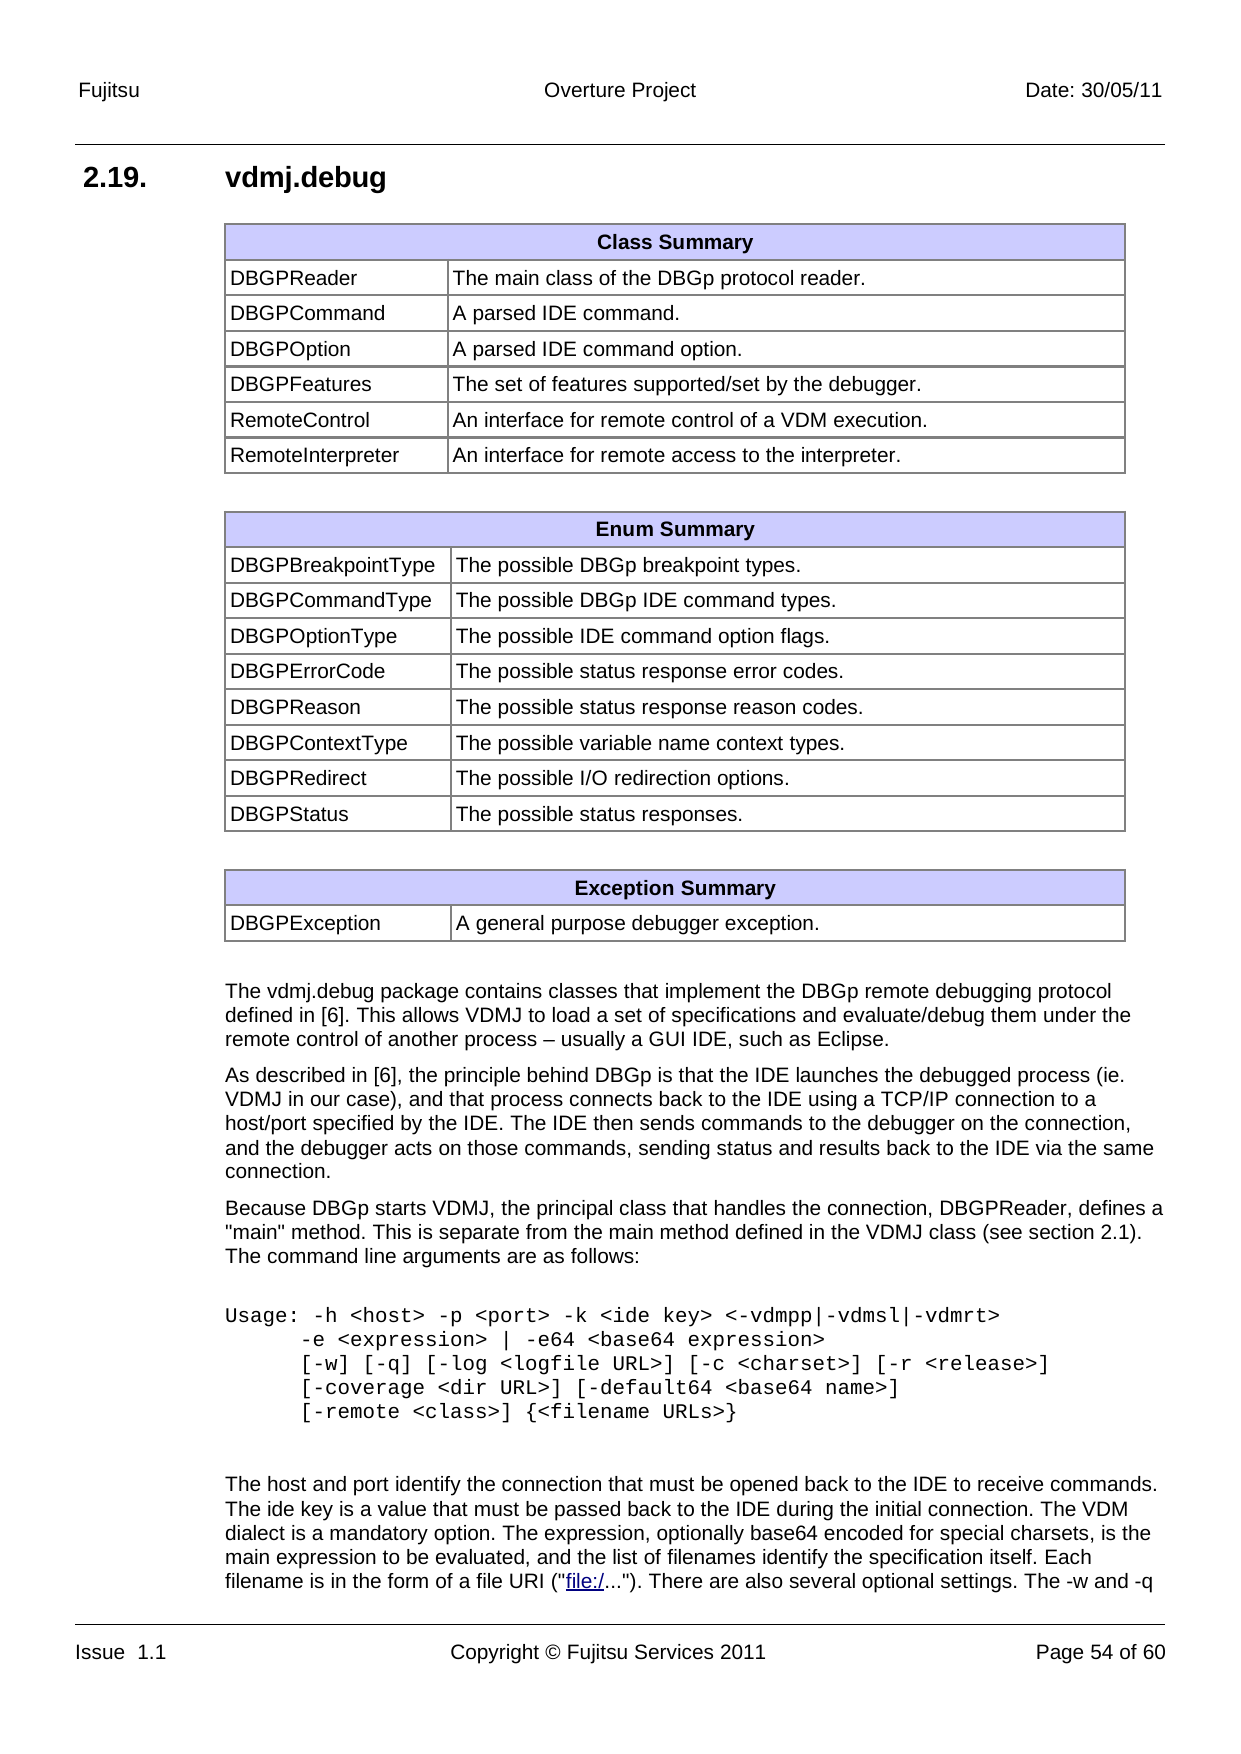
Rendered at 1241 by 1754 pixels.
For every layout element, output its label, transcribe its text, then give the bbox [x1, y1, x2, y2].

table_cell DBGPReason [226, 690, 450, 724]
table_cell The set of features supported/set by the debugger. [449, 368, 1124, 401]
text The vdmj.debug package contains classes that implement the DBGp remote debugging protocol defined in [6]. This allows VDMJ to load a set of specifications and evaluate/debug them under the remote control of another process – usually a GUI IDE, such as Eclipse. [225, 978, 1165, 1051]
text [-remote <class>] {<filename URLs>} [225, 1401, 1165, 1424]
table_cell The possible status responses. [452, 797, 1124, 830]
table_cell A parsed IDE command. [449, 296, 1124, 330]
table_cell The possible DBGp breakpoint types. [452, 548, 1124, 582]
table_cell The main class of the DBGp protocol reader. [449, 261, 1124, 294]
table_cell A parsed IDE command option. [449, 332, 1124, 365]
table_cell DBGPRedirect [226, 761, 450, 795]
table_cell The possible status response error codes. [452, 655, 1124, 688]
text -e <expression> | -e64 <base64 expression> [225, 1329, 1165, 1353]
text As described in [6], the principle behind DBGp is that the IDE launches the debugged process (ie. VDMJ in our case), and that process connects back to the IDE using a TCP/IP connection to a host/port specified by the IDE. The IDE then sends commands to the debugger on the connection, and the debugger acts on those commands, sending status and results back to the IDE via the same connection. [225, 1063, 1165, 1183]
table_cell RemoteInterpreter [226, 439, 447, 472]
table_cell DBGPCommand [226, 296, 447, 330]
table_header Exception Summary [226, 871, 1124, 904]
table_cell The possible I/O redirection options. [452, 761, 1124, 795]
text Because DBGp starts VDMJ, the principal class that handles the connection, DBGPReader, defines a "main" method. This is separate from the main method defined in the VDMJ class (see section 2.1). The command line arguments are as follows: [225, 1196, 1165, 1268]
table_cell The possible DBGp IDE command types. [452, 584, 1124, 617]
table_cell DBGPContextType [226, 726, 450, 759]
table_cell DBGPOption [226, 332, 447, 365]
table_header Class Summary [226, 225, 1124, 259]
table_cell RemoteControl [226, 403, 447, 436]
table_cell An interface for remote control of a VDM execution. [449, 403, 1124, 436]
table_cell DBGPFeatures [226, 368, 447, 401]
subtitle vdmj.debug [75, 160, 1165, 193]
table_cell The possible status response reason codes. [452, 690, 1124, 724]
table_cell DBGPReader [226, 261, 447, 294]
table_cell DBGPException [226, 906, 450, 940]
table_cell A general purpose debugger exception. [452, 906, 1124, 940]
table_cell DBGPBreakpointType [226, 548, 450, 582]
table_cell DBGPErrorCode [226, 655, 450, 688]
table_cell DBGPStatus [226, 797, 450, 830]
text [-coverage <dir URL>] [-default64 <base64 name>] [225, 1377, 1165, 1401]
table_cell An interface for remote access to the interpreter. [449, 439, 1124, 472]
table_cell DBGPOptionType [226, 619, 450, 653]
text [-w] [-q] [-log <logfile URL>] [-c <charset>] [-r <release>] [225, 1353, 1165, 1377]
text Usage: -h <host> -p <port> -k <ide key> <-vdmpp|-vdmsl|-vdmrt> [225, 1305, 1165, 1329]
table_cell DBGPCommandType [226, 584, 450, 617]
table_cell The possible variable name context types. [452, 726, 1124, 759]
table_header Enum Summary [226, 513, 1124, 546]
table_cell The possible IDE command option flags. [452, 619, 1124, 653]
text The host and port identify the connection that must be opened back to the IDE to receive commands. The ide key is a value that must be passed back to the IDE during the initial connection. The VDM dialect is a mandatory option. The expression, optionally base64 encoded for special charsets, is the main expression to be evaluated, and the list of filenames identify the specification itself. Each filename is in the form of a file URI ("file:/..."). There are also several optional settings. The -w and -q [225, 1472, 1165, 1593]
